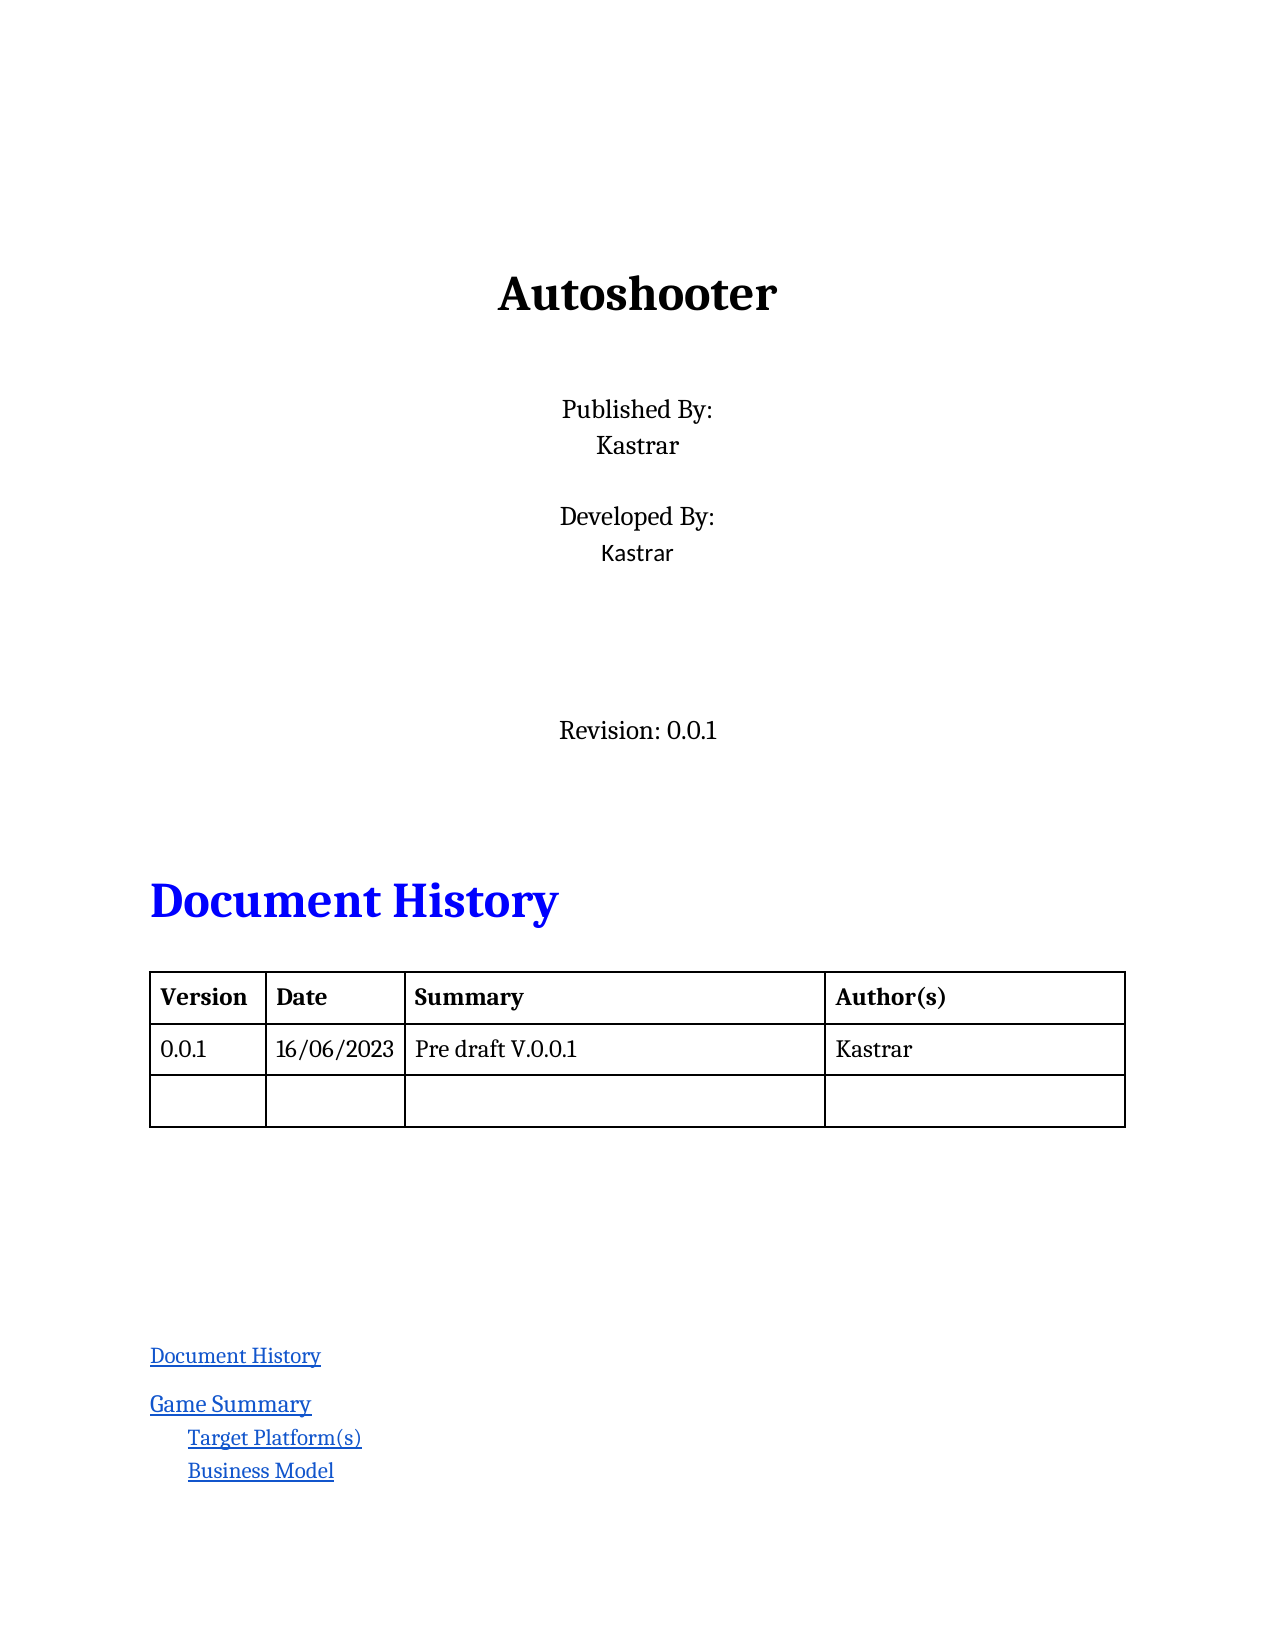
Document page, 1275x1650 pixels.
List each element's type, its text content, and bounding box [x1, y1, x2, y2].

table_cell Pre draft V.0.0.1 [406, 1025, 824, 1074]
table_cell [406, 1076, 824, 1126]
text Game Summary [150, 1390, 1125, 1419]
title Autoshooter [150, 265, 1125, 322]
text Developed By: [150, 501, 1125, 532]
table_cell 0.0.1 [151, 1025, 265, 1074]
table_cell [151, 1076, 265, 1126]
text Published By: [150, 394, 1125, 425]
table_cell 16/06/2023 [267, 1025, 404, 1074]
table_header Version [151, 973, 265, 1022]
text Kastrar [150, 537, 1125, 567]
table_cell [267, 1076, 404, 1126]
text Kastrar [150, 430, 1125, 461]
table_header Author(s) [826, 973, 1124, 1022]
table_cell Kastrar [826, 1025, 1124, 1074]
table_header Date [267, 973, 404, 1022]
text Target Platform(s) [187, 1425, 1125, 1451]
table_header Summary [406, 973, 824, 1022]
text Revision: 0.0.1 [150, 715, 1125, 746]
table_cell [826, 1076, 1124, 1126]
subtitle Document History [150, 872, 1125, 929]
text Document History [150, 1343, 1125, 1369]
text Business Model [187, 1458, 1125, 1484]
